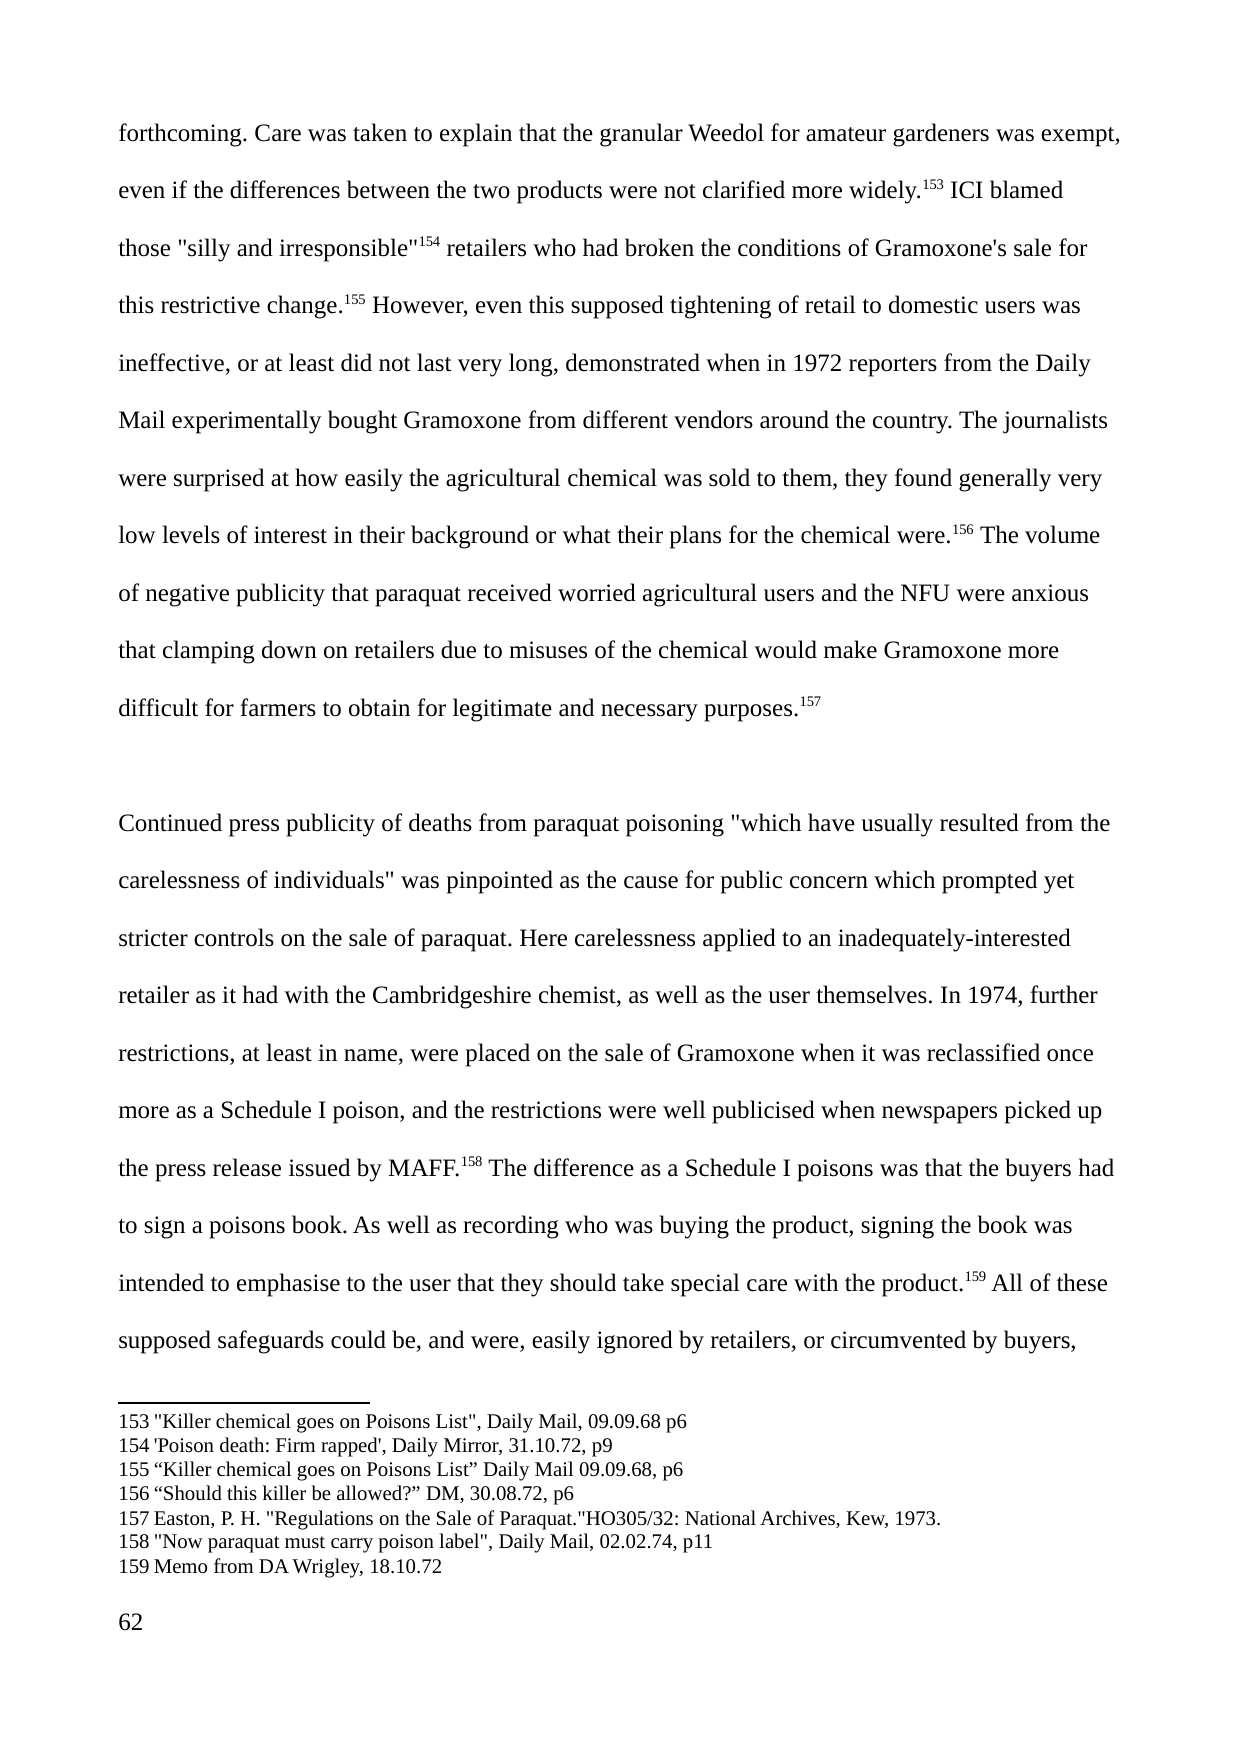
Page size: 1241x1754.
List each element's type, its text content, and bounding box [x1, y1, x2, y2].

text "Now paraquat must carry poison label", Daily Mail, 02.02.74, p11 [118, 1529, 1122, 1553]
text Continued press publicity of deaths from paraquat poisoning "which have usually resulted from the carelessness of individuals" was pinpointed as the cause for public concern which prompted yet stricter controls on the sale of paraquat. Here carelessness applied to an inadequately-interested retailer as it had with the Cambridgeshire chemist, as well as the user themselves. In 1974, further restrictions, at least in name, were placed on the sale of Gramoxone when it was reclassified once more as a Schedule I poison, and the restrictions were well publicised when newspapers picked up the press release issued by MAFF. The difference as a Schedule I poisons was that the buyers had to sign a poisons book. As well as recording who was buying the product, signing the book was intended to emphasise to the user that they should take special care with the product. All of these supposed safeguards could be, and were, easily ignored by retailers, or circumvented by buyers, [118, 808, 1122, 1354]
text "Killer chemical goes on Poisons List", Daily Mail, 09.09.68 p6 [118, 1409, 1122, 1433]
text 'Poison death: Firm rapped', Daily Mirror, 31.10.72, p9 [118, 1433, 1122, 1457]
text Easton, P. H. "Regulations on the Sale of Paraquat."HO305/32: National Archives, Kew, 1973. [118, 1505, 1122, 1529]
text “Killer chemical goes on Poisons List” Daily Mail 09.09.68, p6 [118, 1457, 1122, 1481]
text forthcoming. Care was taken to explain that the granular Weedol for amateur gardeners was exempt, even if the differences between the two products were not clarified more widely. ICI blamed those "silly and irresponsible" retailers who had broken the conditions of Gramoxone's sale for this restrictive change. However, even this supposed tightening of retail to domestic users was ineffective, or at least did not last very long, demonstrated when in 1972 reporters from the Daily Mail experimentally bought Gramoxone from different vendors around the country. The journalists were surprised at how easily the agricultural chemical was sold to them, they found generally very low levels of interest in their background or what their plans for the chemical were. The volume of negative publicity that paraquat received worried agricultural users and the NFU were anxious that clamping down on retailers due to misuses of the chemical would make Gramoxone more difficult for farmers to obtain for legitimate and necessary purposes. [118, 118, 1122, 722]
text “Should this killer be allowed?” DM, 30.08.72, p6 [118, 1481, 1122, 1505]
text Memo from DA Wrigley, 18.10.72 [118, 1553, 1122, 1578]
